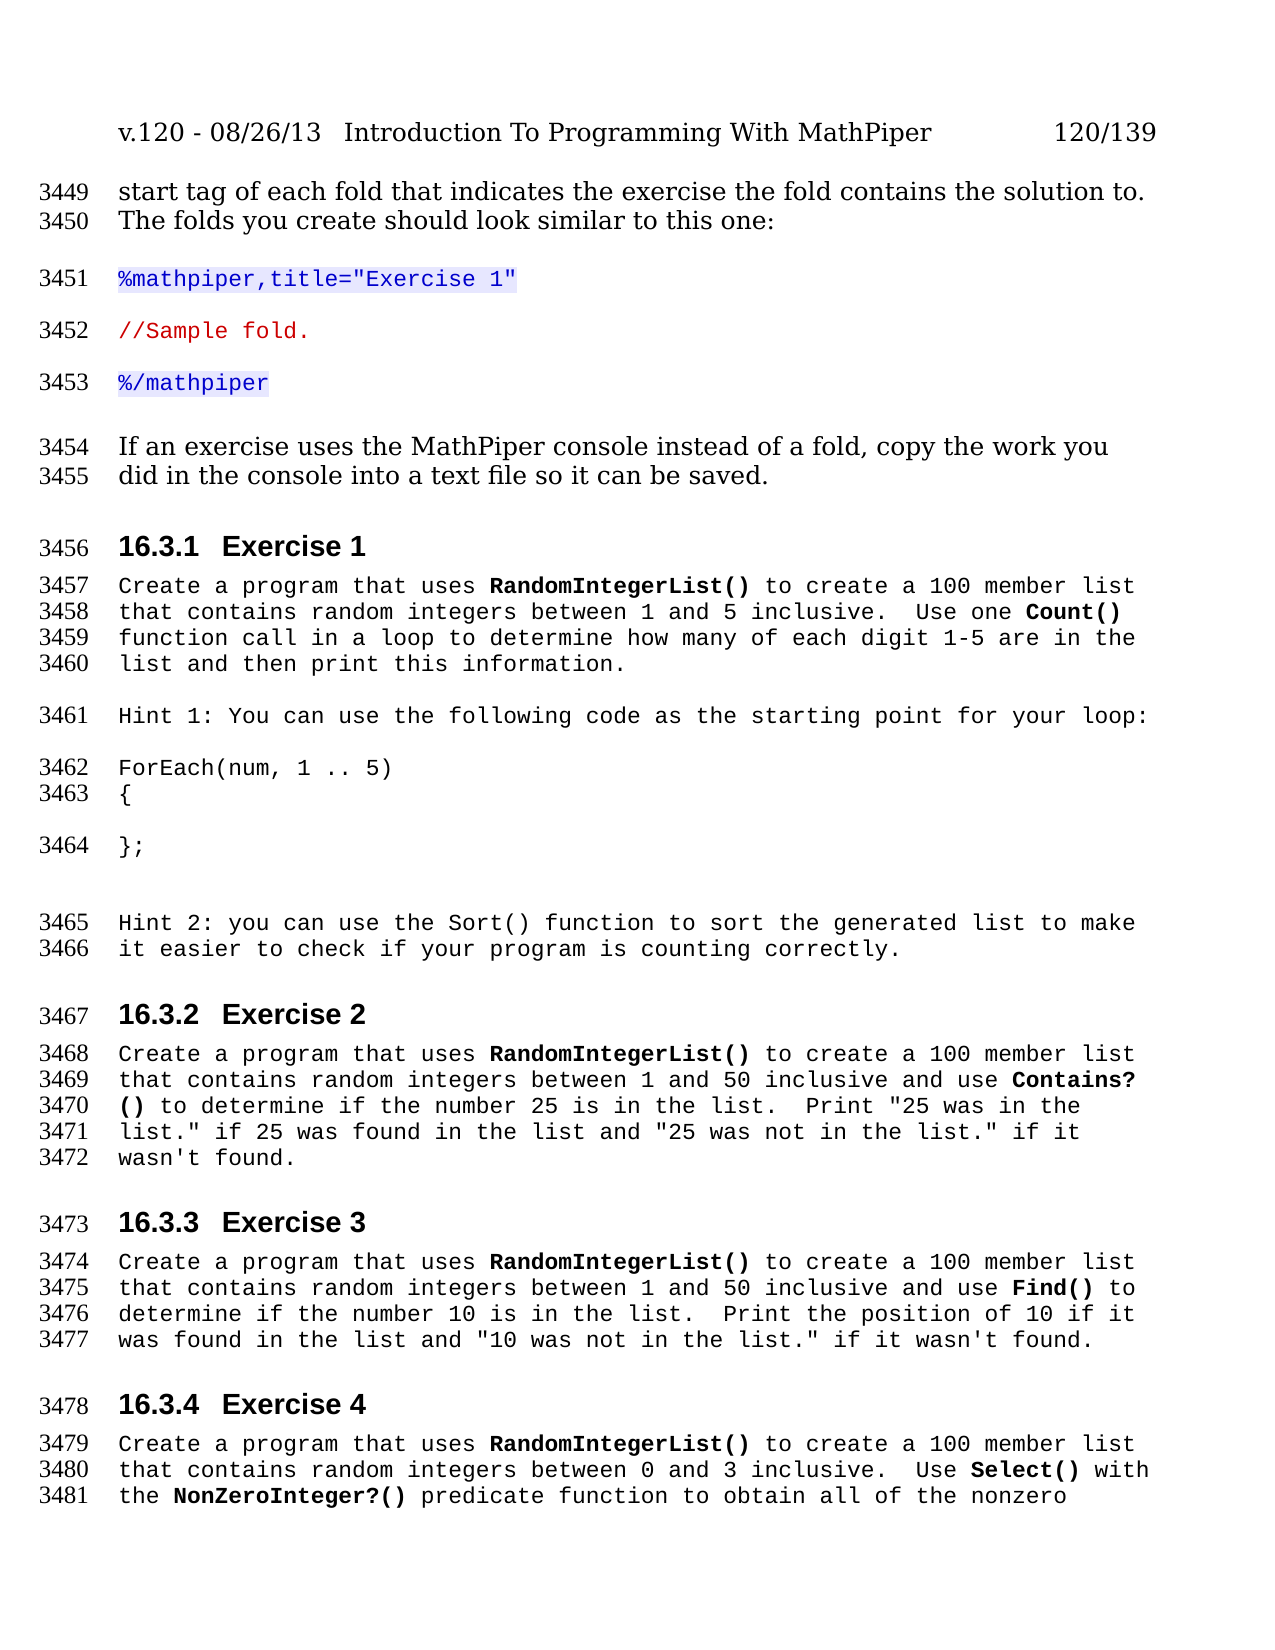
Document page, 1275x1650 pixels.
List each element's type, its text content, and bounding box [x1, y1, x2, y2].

text Hint 1: You can use the following code as the starting point for your loop: [118, 704, 1157, 730]
subtitle Exercise 2 [118, 997, 1157, 1030]
text //Sample fold. [118, 319, 1157, 345]
subtitle Exercise 3 [118, 1205, 1157, 1238]
text Create a program that uses RandomIntegerList() to create a 100 member list that contains random integers between 1 and 5 inclusive. Use one Count() function call in a loop to determine how many of each digit 1-5 are in the list and then print this information. [118, 574, 1157, 678]
text Create a program that uses RandomIntegerList() to create a 100 member list that contains random integers between 0 and 3 inclusive. Use Select() with the NonZeroInteger?() predicate function to obtain all of the nonzero [118, 1433, 1157, 1511]
text %mathpiper,title="Exercise 1" [118, 267, 1157, 293]
text Create a program that uses RandomIntegerList() to create a 100 member list that contains random integers between 1 and 50 inclusive and use Contains?() to determine if the number 25 is in the list. Print "25 was in the list." if 25 was found in the list and "25 was not in the list." if it wasn't found. [118, 1042, 1157, 1172]
text If an exercise uses the MathPiper console instead of a fold, copy the work you did in the console into a text file so it can be saved. [118, 432, 1157, 490]
text %/mathpiper [118, 371, 1157, 397]
subtitle Exercise 1 [118, 529, 1157, 563]
text Hint 2: you can use the Sort() function to sort the generated list to make it easier to check if your program is counting correctly. [118, 912, 1157, 964]
text { [118, 782, 1157, 808]
text Create a program that uses RandomIntegerList() to create a 100 member list that contains random integers between 1 and 50 inclusive and use Find() to determine if the number 10 is in the list. Print the position of 10 if it was found in the list and "10 was not in the list." if it wasn't found. [118, 1250, 1157, 1354]
text }; [118, 834, 1157, 860]
text ForEach(num, 1 .. 5) [118, 756, 1157, 782]
subtitle Exercise 4 [118, 1387, 1157, 1421]
text start tag of each fold that indicates the exercise the fold contains the solution to. The folds you create should look similar to this one: [118, 177, 1157, 235]
